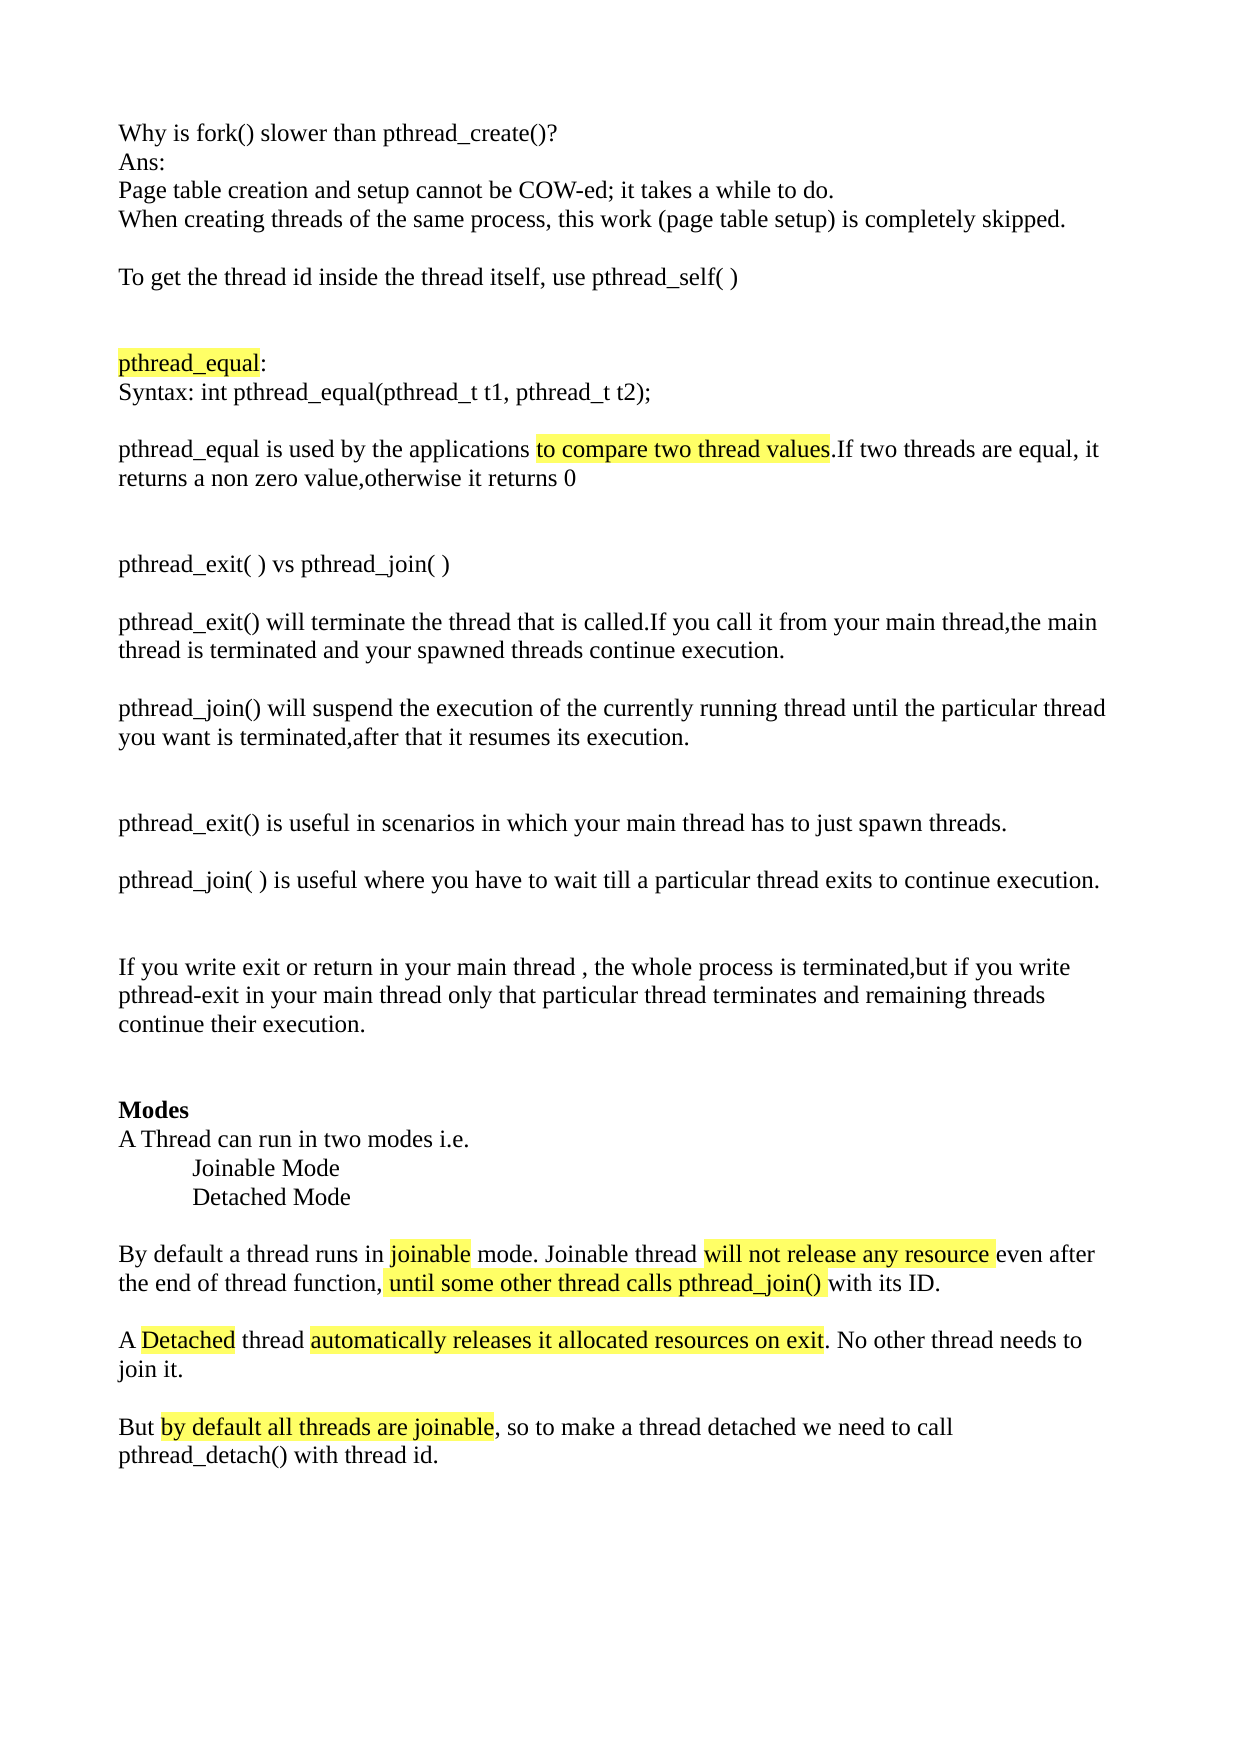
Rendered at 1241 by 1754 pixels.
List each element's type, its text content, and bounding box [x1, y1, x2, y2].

text Ans: [118, 147, 1122, 176]
text pthread_equal: [118, 348, 1122, 377]
text A Thread can run in two modes i.e. [118, 1124, 1122, 1153]
text To get the thread id inside the thread itself, use pthread_self( ) [118, 262, 1122, 291]
text pthread_join() will suspend the execution of the currently running thread until the particular thread you want is terminated,after that it resumes its execution. [118, 693, 1122, 751]
text pthread_join( ) is useful where you have to wait till a particular thread exits to continue execution. [118, 866, 1122, 894]
text Page table creation and setup cannot be COW-ed; it takes a while to do. [118, 176, 1122, 204]
text pthread_exit( ) vs pthread_join( ) [118, 549, 1122, 578]
text pthread_exit() is useful in scenarios in which your main thread has to just spawn threads. [118, 808, 1122, 837]
text When creating threads of the same process, this work (page table setup) is completely skipped. [118, 204, 1122, 233]
text Detached Mode [118, 1182, 1122, 1211]
text Why is fork() slower than pthread_create()? [118, 118, 1122, 147]
text Modes [118, 1096, 1122, 1124]
text Syntax: int pthread_equal(pthread_t t1, pthread_t t2); [118, 377, 1122, 406]
text pthread_equal is used by the applications to compare two thread values.If two threads are equal, it returns a non zero value,otherwise it returns 0 [118, 434, 1122, 492]
text If you write exit or return in your main thread , the whole process is terminated,but if you write pthread-exit in your main thread only that particular thread terminates and remaining threads continue their execution. [118, 952, 1122, 1038]
text But by default all threads are joinable, so to make a thread detached we need to call pthread_detach() with thread id. [118, 1412, 1122, 1469]
text Joinable Mode [118, 1153, 1122, 1182]
text By default a thread runs in joinable mode. Joinable thread will not release any resource even after the end of thread function, until some other thread calls pthread_join() with its ID. [118, 1239, 1122, 1297]
text A Detached thread automatically releases it allocated resources on exit. No other thread needs to join it. [118, 1326, 1122, 1383]
text pthread_exit() will terminate the thread that is called.If you call it from your main thread,the main thread is terminated and your spawned threads continue execution. [118, 607, 1122, 664]
